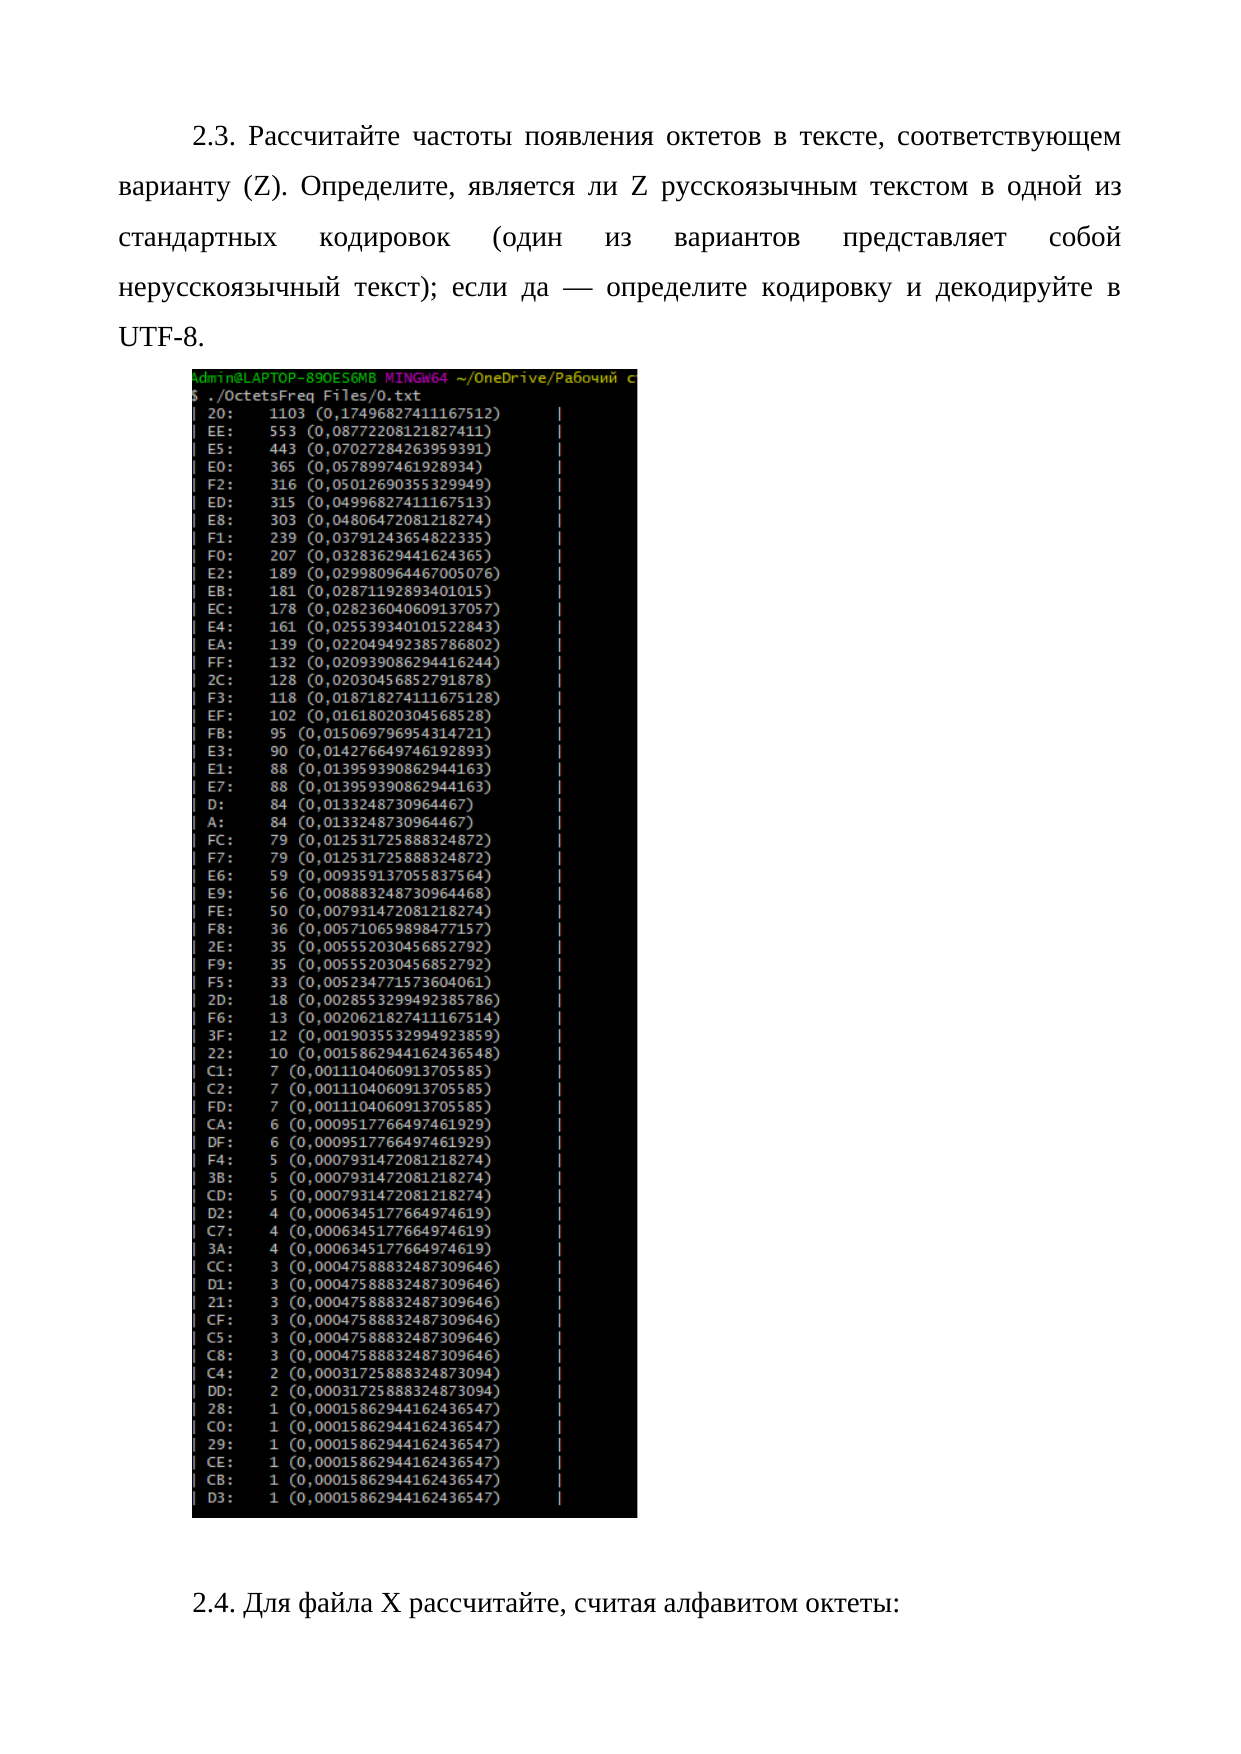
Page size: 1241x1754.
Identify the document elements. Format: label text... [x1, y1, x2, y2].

text 2.4. Для файла X рассчитайте, считая алфавитом октеты: [118, 1585, 1122, 1619]
picture [192, 369, 638, 1518]
text 2.3. Рассчитайте частоты появления октетов в тексте, соответствующем варианту (Z). Определите, является ли Z русскоязычным текстом в одной из стандартных кодировок (один из вариантов представляет собой нерусскоязычный текст); если да — определите кодировку и декодируйте в UTF-8. [118, 118, 1122, 353]
